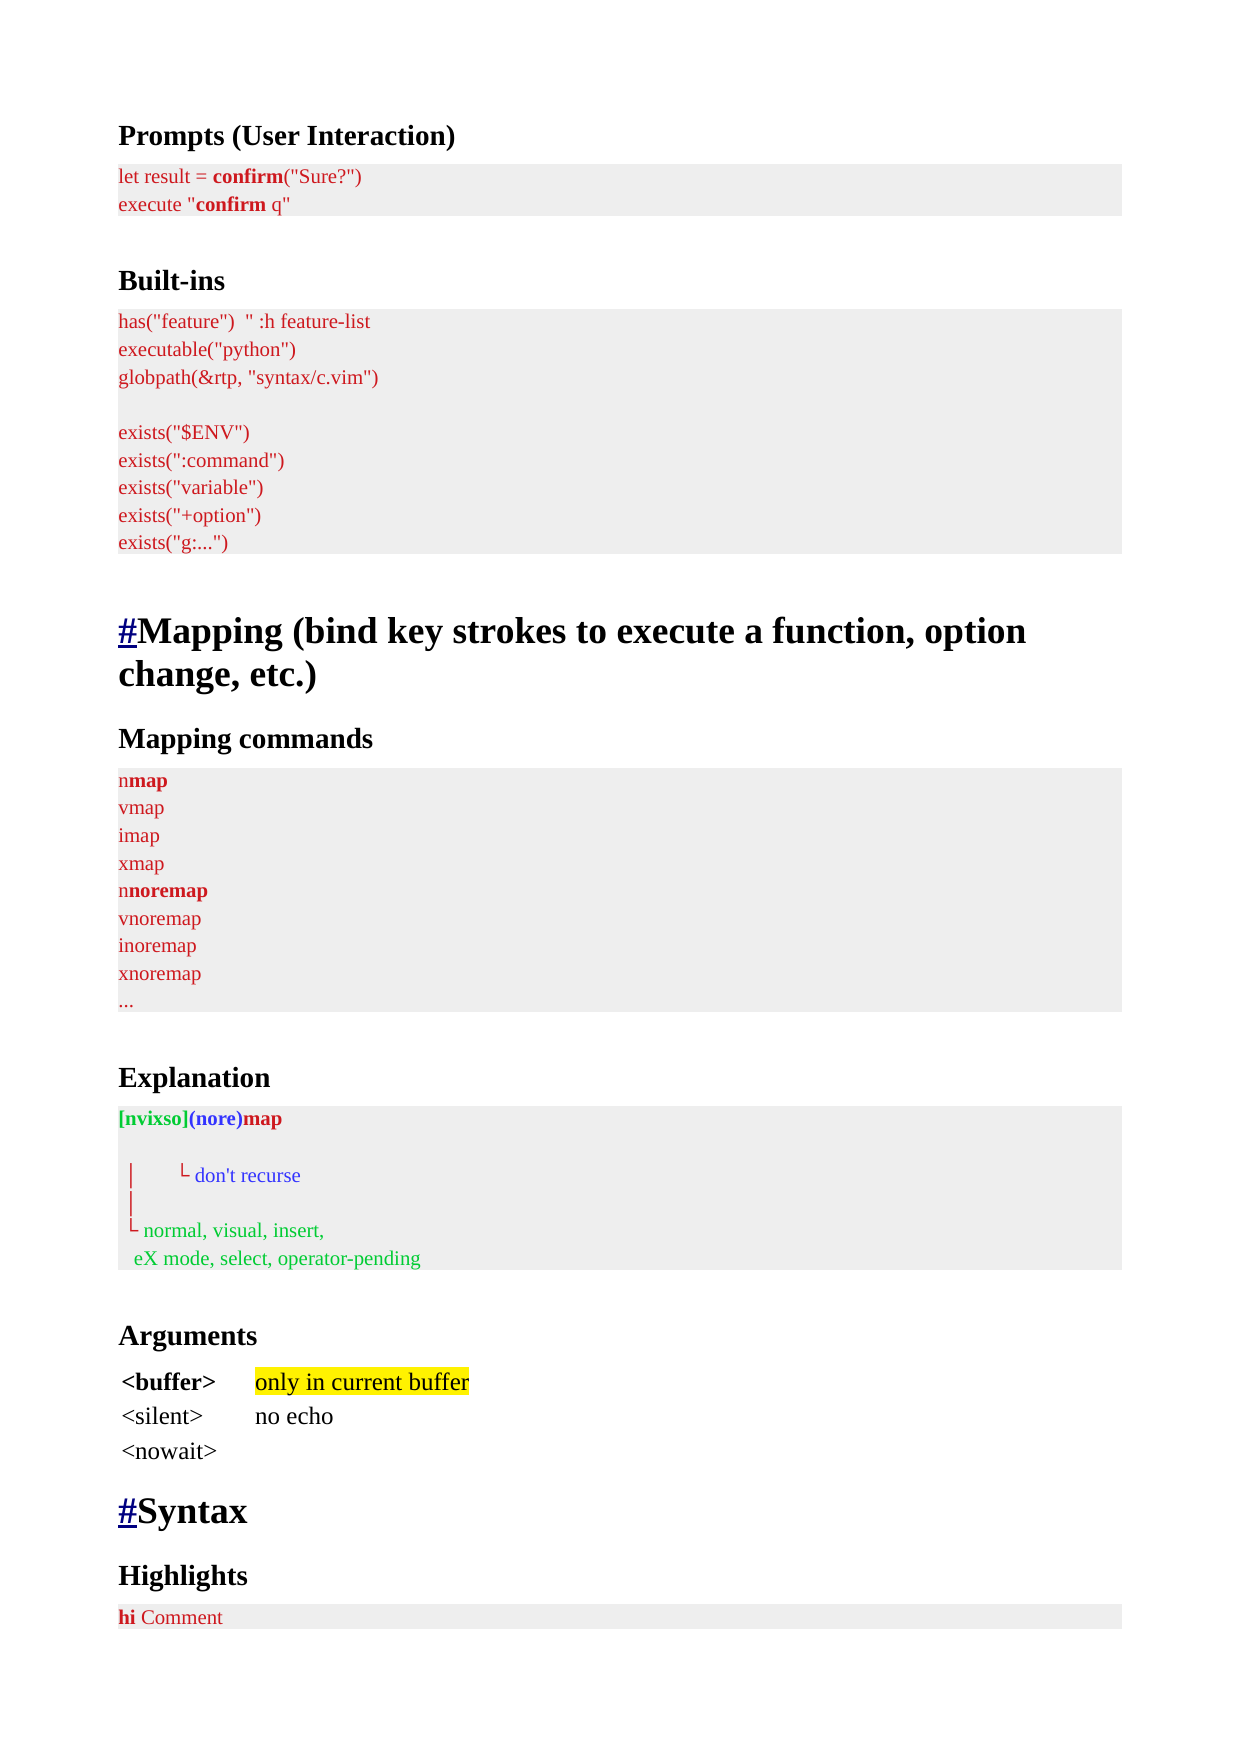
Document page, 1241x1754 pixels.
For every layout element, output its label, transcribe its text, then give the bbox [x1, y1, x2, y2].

text imap [118, 823, 1122, 847]
text inoremap [118, 933, 1122, 957]
text hi Comment [118, 1604, 1122, 1629]
subtitle #Mapping (bind key strokes to execute a function, option change, etc.) [118, 608, 1122, 694]
text └ normal, visual, insert, [118, 1218, 1122, 1242]
text nmap [118, 768, 1122, 792]
text let result = confirm("Sure?") [118, 164, 1122, 188]
text eX mode, select, operator-pending [118, 1246, 1122, 1270]
text execute "confirm q" [118, 192, 1122, 216]
text exists("variable") [118, 475, 1122, 499]
text xmap [118, 850, 1122, 874]
text nnoremap [118, 878, 1122, 902]
text │ [131, 1191, 1122, 1215]
text │ └ don't recurse [131, 1163, 1122, 1187]
subtitle Prompts (User Interaction) [118, 118, 1122, 152]
table_header only in current buffer [252, 1364, 480, 1398]
text has("feature") " :h feature-list [118, 309, 1122, 333]
text xnoremap [118, 961, 1122, 985]
subtitle Highlights [118, 1558, 1122, 1592]
text exists("+option") [118, 503, 1122, 527]
text globpath(&rtp, "syntax/c.vim") [118, 365, 1122, 389]
subtitle Mapping commands [118, 722, 1122, 755]
subtitle Built-ins [118, 263, 1122, 297]
table_cell no echo [252, 1398, 480, 1433]
text vnoremap [118, 906, 1122, 930]
table_cell <silent> [118, 1398, 252, 1433]
text exists("g:...") [118, 530, 1122, 554]
text ... [118, 988, 1122, 1012]
text vmap [118, 795, 1122, 819]
text executable("python") [118, 337, 1122, 361]
text │ [118, 1191, 130, 1215]
subtitle Explanation [118, 1060, 1122, 1094]
subtitle #Syntax [118, 1488, 1122, 1531]
table_cell [252, 1433, 480, 1467]
table_cell <nowait> [118, 1433, 252, 1467]
table_header <buffer> [118, 1364, 252, 1398]
text exists(":command") [118, 447, 1122, 472]
subtitle Arguments [118, 1318, 1122, 1351]
text exists("$ENV") [118, 420, 1122, 444]
text [nvixso](nore)map [118, 1106, 1122, 1130]
